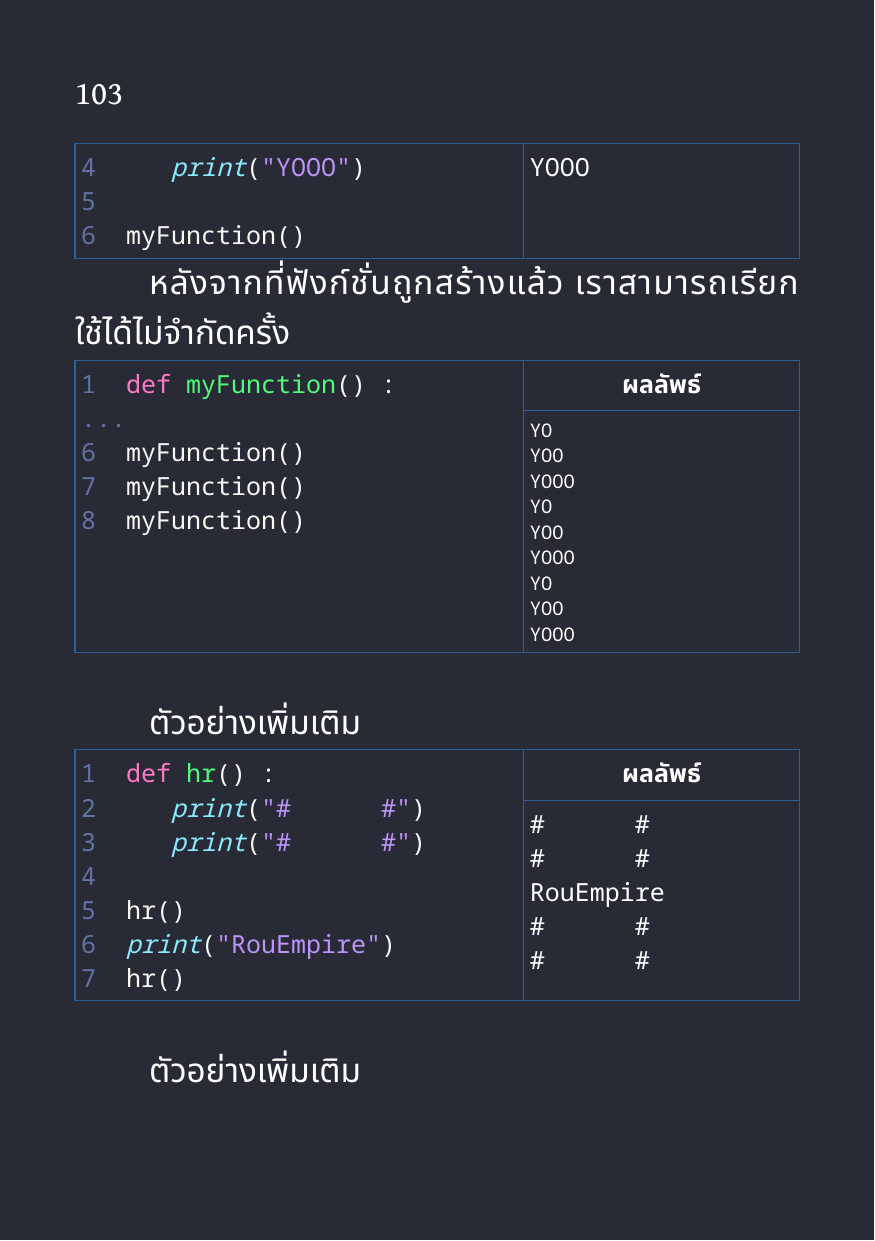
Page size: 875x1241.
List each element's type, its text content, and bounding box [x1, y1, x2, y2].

table_cell YO YOO YOOO YO YOO YOOO YO YOO YOOO [524, 411, 799, 652]
table_header ผลลัพธ์ [524, 361, 799, 410]
table_header 1 def myFunction() : ... 6 myFunction() 7 myFunction() 8 myFunction() [76, 361, 523, 652]
text ตัวอย่างเพิ่มเติม [75, 1047, 799, 1097]
text ตัวอย่างเพิ่มเติม [75, 699, 799, 749]
table_cell YOOO [524, 144, 799, 258]
table_header ผลลัพธ์ [524, 750, 799, 800]
table_cell # # # # RouEmpire # # # # [524, 801, 799, 1000]
text หลังจากที่ฟังก์ชั่นถูกสร้างแล้ว เราสามารถเรียกใช้ได้ไม่จำกัดครั้ง [75, 259, 799, 360]
table_header 1 def hr() : 2 print("# #") 3 print("# #") 4 5 hr() 6 print("RouEmpire") 7 hr() [76, 750, 523, 1000]
